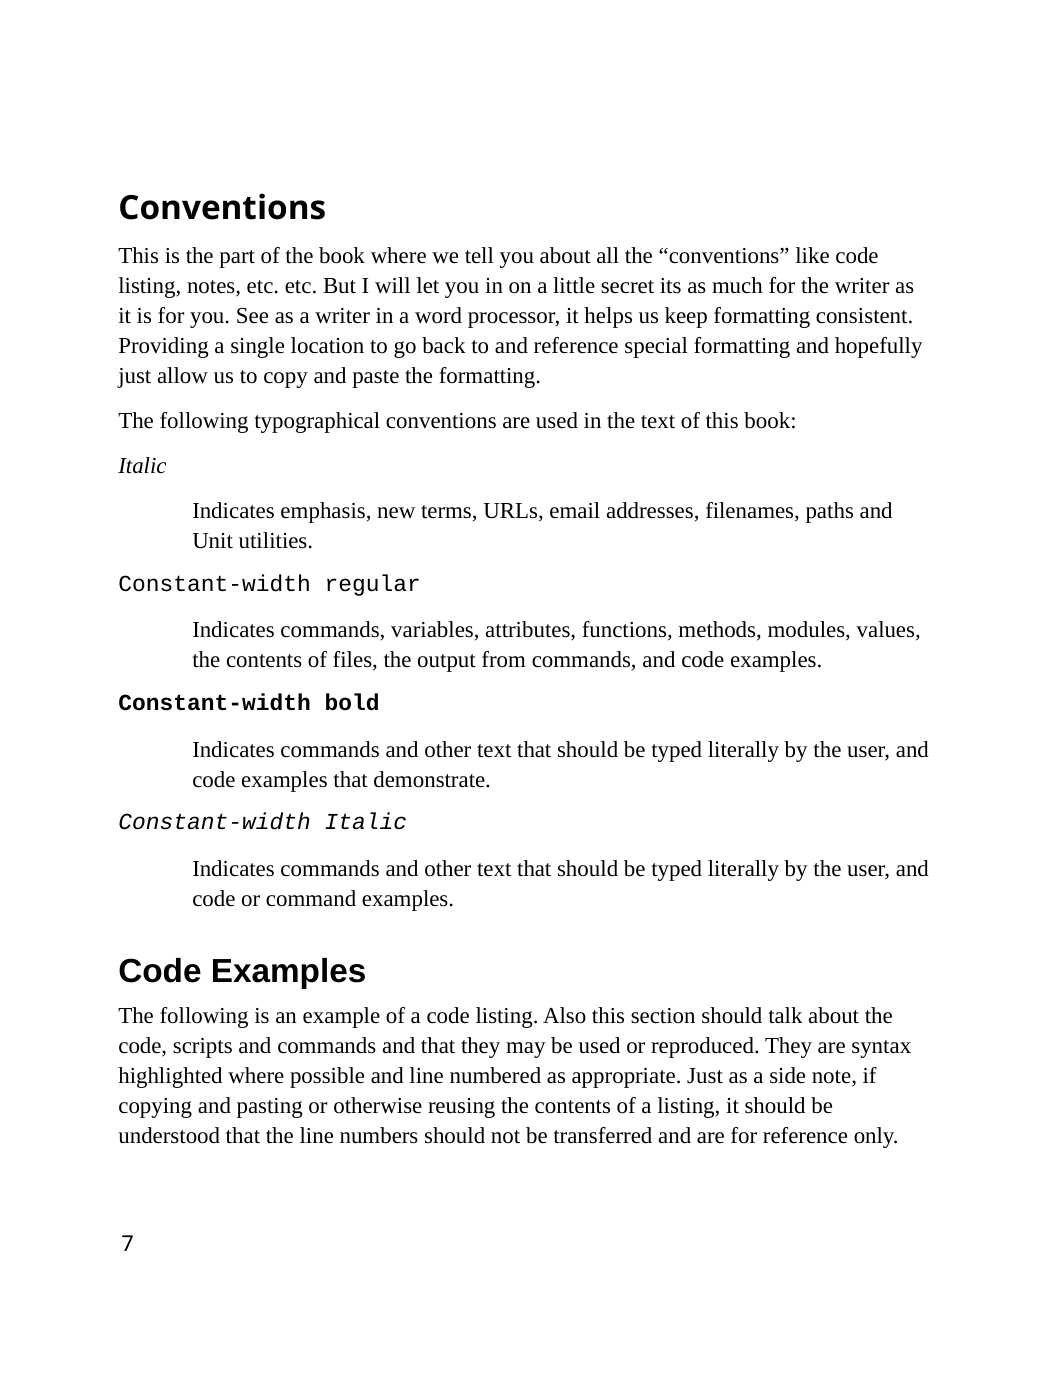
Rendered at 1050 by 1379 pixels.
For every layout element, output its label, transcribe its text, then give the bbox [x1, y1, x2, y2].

text Constant-width bold [118, 691, 932, 717]
text The following is an example of a code listing. Also this section should talk about the code, scripts and commands and that they may be used or reproduced. They are syntax highlighted where possible and line numbered as appropriate. Just as a side note, if copying and pasting or otherwise reusing the contents of a listing, it should be understood that the line numbers should not be transferred and are for reference only. [118, 1002, 932, 1149]
text Constant-width Italic [118, 811, 932, 837]
text The following typographical conventions are used in the text of this book: [118, 407, 932, 434]
text Indicates commands and other text that should be typed literally by the user, and code or command examples. [192, 855, 932, 912]
subtitle Code Examples [118, 951, 932, 989]
text This is the part of the book where we tell you about all the “conventions” like code listing, notes, etc. etc. But I will let you in on a little secret its as much for the writer as it is for you. See as a writer in a word processor, it helps us keep formatting consistent. Providing a single location to go back to and reference special formatting and hopefully just allow us to copy and paste the formatting. [118, 242, 932, 389]
text Italic [118, 452, 932, 478]
subtitle Conventions [118, 184, 932, 229]
text Constant-width regular [118, 572, 932, 598]
text Indicates emphasis, new terms, URLs, email addresses, filenames, paths and Unit utilities. [192, 497, 932, 553]
text Indicates commands, variables, attributes, functions, methods, modules, values, the contents of files, the output from commands, and code examples. [192, 616, 932, 673]
text Indicates commands and other text that should be typed literally by the user, and code examples that demonstrate. [192, 736, 932, 792]
